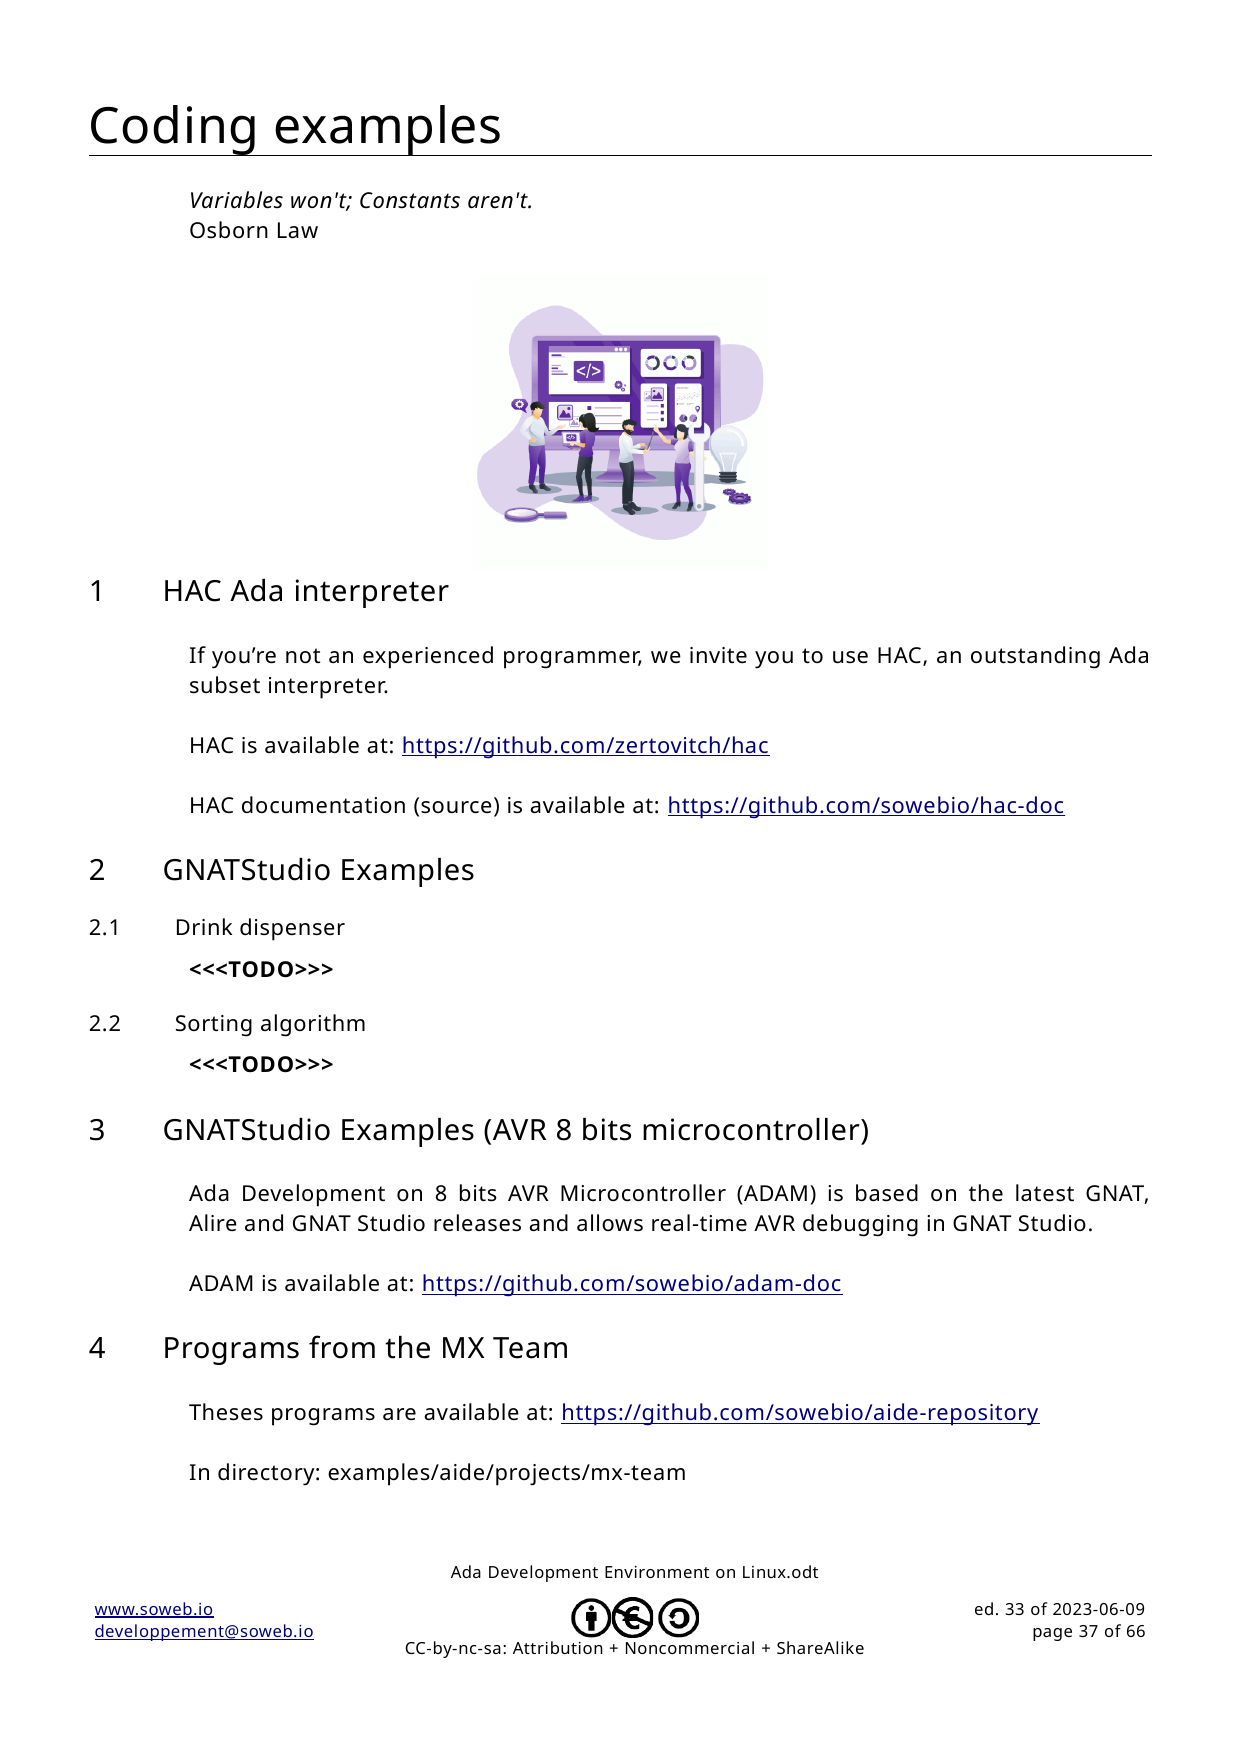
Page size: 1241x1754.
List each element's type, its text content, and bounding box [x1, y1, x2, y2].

text In directory: examples/aide/projects/mx-team [189, 1457, 1152, 1487]
text Osborn Law [189, 215, 1152, 245]
text If you’re not an experienced programmer, we invite you to use HAC, an outstanding Ada subset interpreter. [189, 639, 1152, 699]
text Ada Development on 8 bits AVR Microcontroller (ADAM) is based on the latest GNAT, Alire and GNAT Studio releases and allows real-time AVR debugging in GNAT Studio. [189, 1178, 1152, 1238]
subtitle HAC Ada interpreter [88, 571, 1152, 609]
picture [570, 1597, 654, 1638]
subtitle GNATStudio Examples (AVR 8 bits microcontroller) [88, 1109, 1152, 1148]
text HAC is available at: https://github.com/zertovitch/hac [189, 729, 1152, 759]
picture [472, 274, 768, 571]
subtitle Drink dispenser [88, 912, 1152, 942]
text HAC documentation (source) is available at: https://github.com/sowebio/hac-doc [189, 789, 1152, 819]
text ADAM is available at: https://github.com/sowebio/adam-doc [189, 1268, 1152, 1298]
subtitle Sorting algorithm [88, 1008, 1152, 1038]
text Variables won't; Constants aren't. [189, 185, 1152, 215]
text <<<TODO>>> [189, 954, 1152, 984]
subtitle GNATStudio Examples [88, 849, 1152, 888]
subtitle Coding examples [88, 88, 1152, 155]
text <<<TODO>>> [189, 1049, 1152, 1079]
subtitle Programs from the MX Team [88, 1328, 1152, 1367]
text Theses programs are available at: https://github.com/sowebio/aide-repository [189, 1397, 1152, 1427]
picture [657, 1597, 699, 1638]
